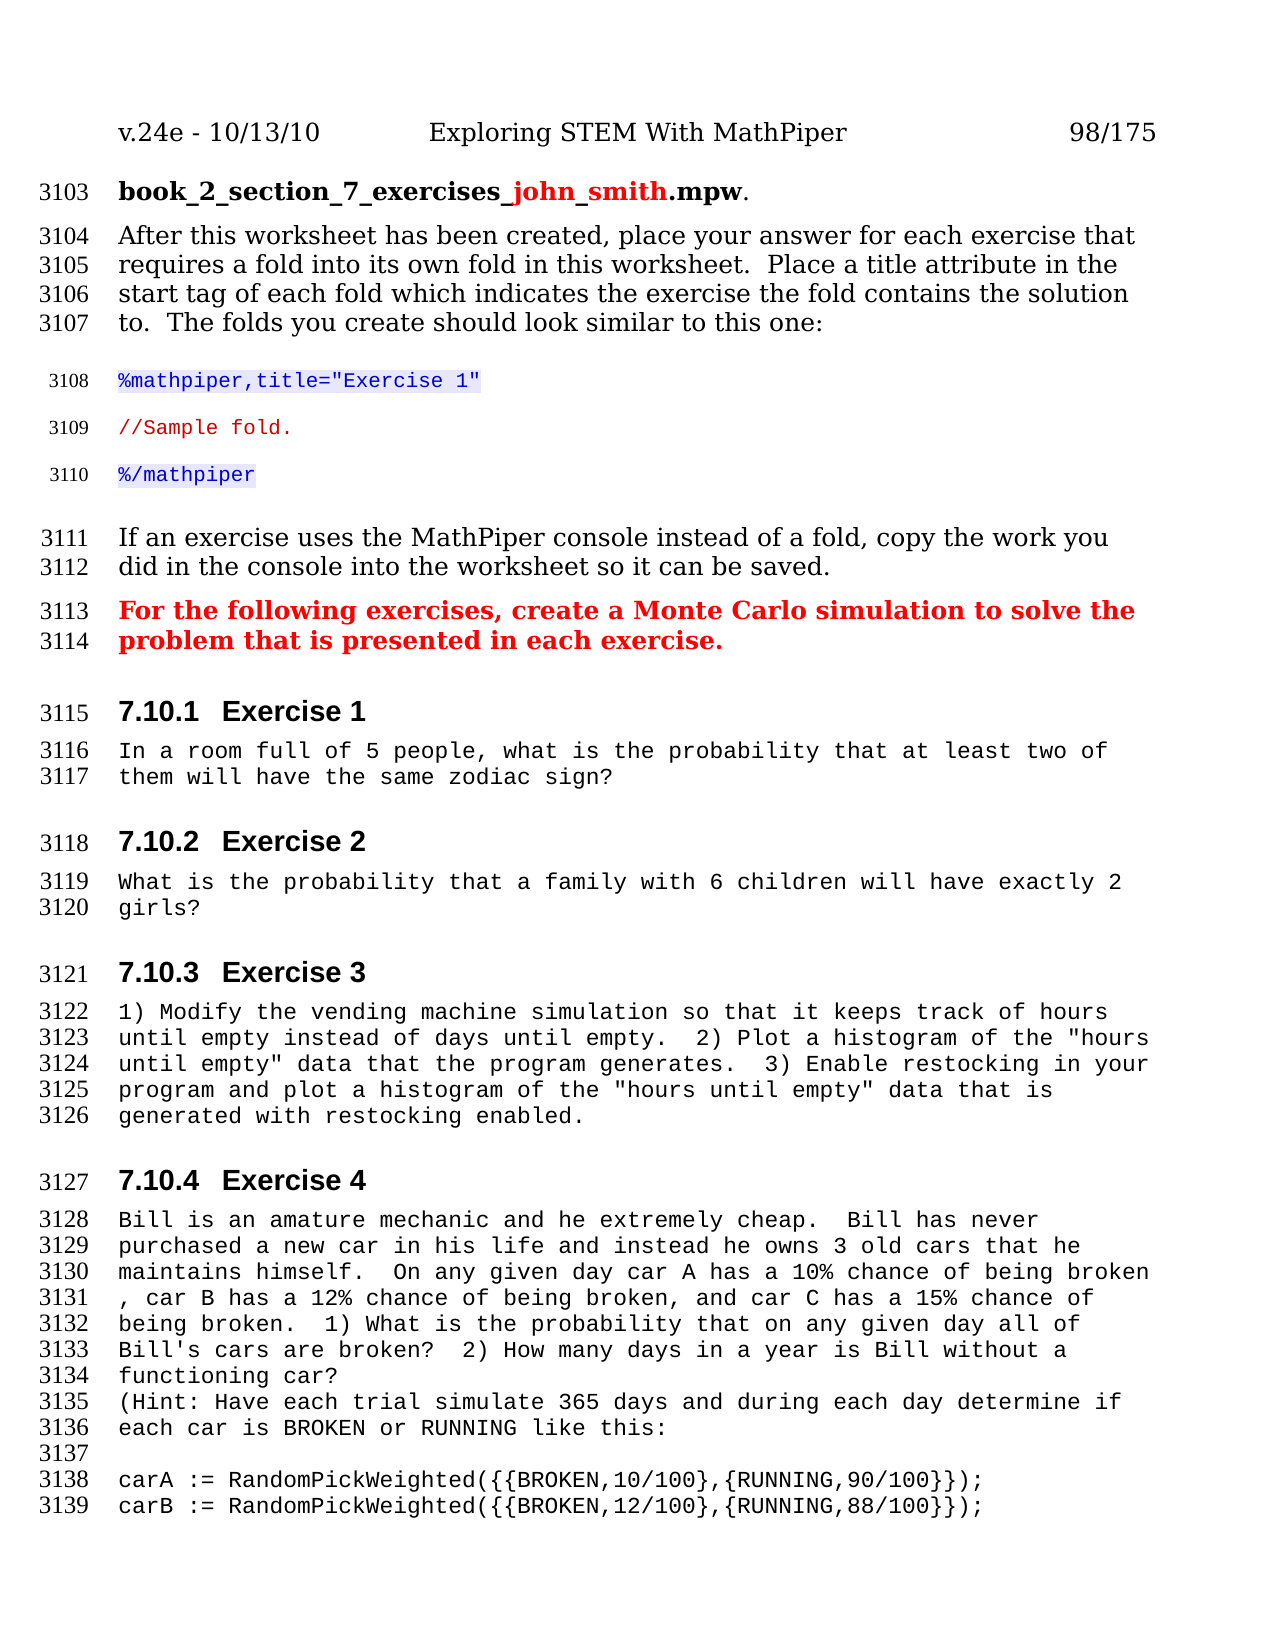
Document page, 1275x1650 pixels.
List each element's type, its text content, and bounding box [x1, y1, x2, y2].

text For the following exercises, create a Monte Carlo simulation to solve the problem that is presented in each exercise. [118, 596, 1157, 655]
text %/mathpiper [118, 464, 1157, 488]
text What is the probability that a family with 6 children will have exactly 2 girls? [118, 870, 1157, 922]
text carB := RandomPickWeighted({{BROKEN,12/100},{RUNNING,88/100}}); [118, 1494, 1157, 1520]
text In a room full of 5 people, what is the probability that at least two of them will have the same zodiac sign? [118, 739, 1157, 791]
subtitle Exercise 3 [118, 955, 1157, 988]
text If an exercise uses the MathPiper console instead of a fold, copy the work you did in the console into the worksheet so it can be saved. [118, 523, 1157, 581]
text Bill is an amature mechanic and he extremely cheap. Bill has never purchased a new car in his life and instead he owns 3 old cars that he maintains himself. On any given day car A has a 10% chance of being broken , car B has a 12% chance of being broken, and car C has a 15% chance of being broken. 1) What is the probability that on any given day all of Bill's cars are broken? 2) How many days in a year is Bill without a functioning car? [118, 1209, 1157, 1390]
text After this worksheet has been created, place your answer for each exercise that requires a fold into its own fold in this worksheet. Place a title attribute in the start tag of each fold which indicates the exercise the fold contains the solution to. The folds you create should look similar to this one: [118, 221, 1157, 338]
text book_2_section_7_exercises_john_smith.mpw. [118, 177, 1157, 206]
subtitle Exercise 2 [118, 824, 1157, 858]
subtitle Exercise 1 [118, 694, 1157, 728]
subtitle Exercise 4 [118, 1163, 1157, 1197]
text //Sample fold. [118, 417, 1157, 441]
text 1) Modify the vending machine simulation so that it keeps track of hours until empty instead of days until empty. 2) Plot a histogram of the "hours until empty" data that the program generates. 3) Enable restocking in your program and plot a histogram of the "hours until empty" data that is generated with restocking enabled. [118, 1000, 1157, 1130]
text %mathpiper,title="Exercise 1" [118, 370, 1157, 393]
text (Hint: Have each trial simulate 365 days and during each day determine if each car is BROKEN or RUNNING like this: [118, 1390, 1157, 1442]
text carA := RandomPickWeighted({{BROKEN,10/100},{RUNNING,90/100}}); [118, 1468, 1157, 1494]
